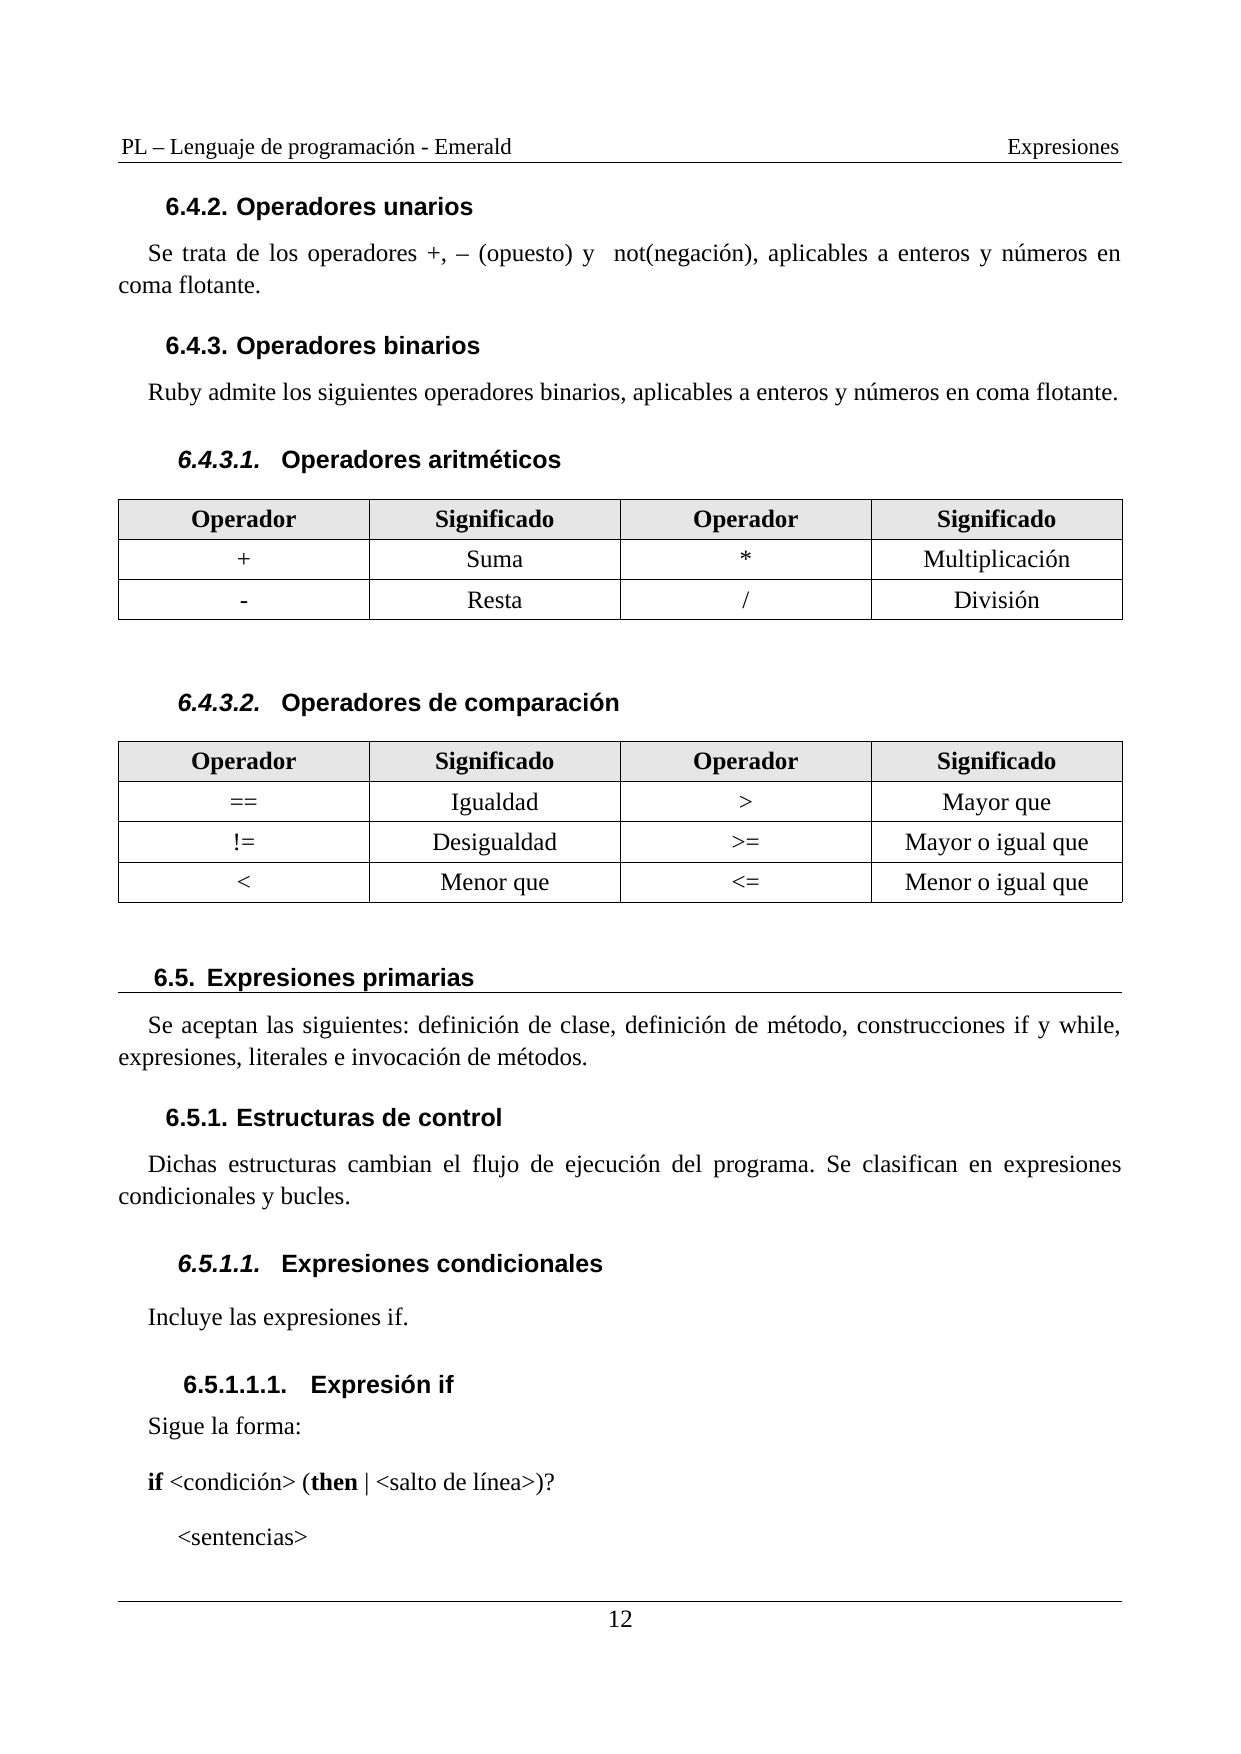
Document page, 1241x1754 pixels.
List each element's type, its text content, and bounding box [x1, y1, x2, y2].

table_cell Suma [370, 540, 620, 579]
table_cell Resta [370, 580, 620, 619]
table_header Significado [872, 500, 1122, 539]
table_cell Menor o igual que [872, 863, 1122, 902]
table_cell Desigualdad [370, 822, 620, 862]
subtitle Operadores unarios [118, 192, 1122, 220]
table_cell + [119, 540, 369, 579]
table_cell * [621, 540, 871, 579]
text if <condición> (then | <salto de línea>)? [118, 1467, 1122, 1495]
table_cell Mayor que [872, 782, 1122, 821]
table_cell > [621, 782, 871, 821]
subtitle Operadores aritméticos [163, 446, 1122, 474]
text Sigue la forma: [118, 1411, 1122, 1440]
text Dichas estructuras cambian el flujo de ejecución del programa. Se clasifican en expresiones condicionales y bucles. [118, 1149, 1122, 1209]
table_cell >= [621, 822, 871, 862]
subtitle Operadores de comparación [163, 688, 1122, 716]
table_cell / [621, 580, 871, 619]
table_header Significado [370, 742, 620, 781]
table_header Operador [621, 500, 871, 539]
table_header Operador [119, 500, 369, 539]
table_header Significado [370, 500, 620, 539]
table_cell == [119, 782, 369, 821]
subtitle Expresiones condicionales [163, 1249, 1122, 1278]
subtitle Expresiones primarias [118, 963, 1122, 992]
table_header Significado [872, 742, 1122, 781]
table_cell Igualdad [370, 782, 620, 821]
text Se trata de los operadores +, – (opuesto) y not(negación), aplicables a enteros y números en coma flotante. [118, 238, 1122, 298]
table_cell Multiplicación [872, 540, 1122, 579]
table_cell - [119, 580, 369, 619]
subtitle Estructuras de control [118, 1103, 1122, 1132]
text Se aceptan las siguientes: definición de clase, definición de método, construcciones if y while, expresiones, literales e invocación de métodos. [118, 1010, 1122, 1070]
table_cell != [119, 822, 369, 862]
text Incluye las expresiones if. [118, 1302, 1122, 1331]
subtitle Operadores binarios [118, 331, 1122, 359]
table_cell División [872, 580, 1122, 619]
table_cell Mayor o igual que [872, 822, 1122, 862]
table_cell < [119, 863, 369, 902]
text <sentencias> [118, 1522, 1122, 1551]
table_cell <= [621, 863, 871, 902]
text Ruby admite los siguientes operadores binarios, aplicables a enteros y números en coma flotante. [118, 377, 1122, 406]
table_header Operador [621, 742, 871, 781]
table_header Operador [119, 742, 369, 781]
subtitle Expresión if [163, 1370, 1122, 1399]
table_cell Menor que [370, 863, 620, 902]
